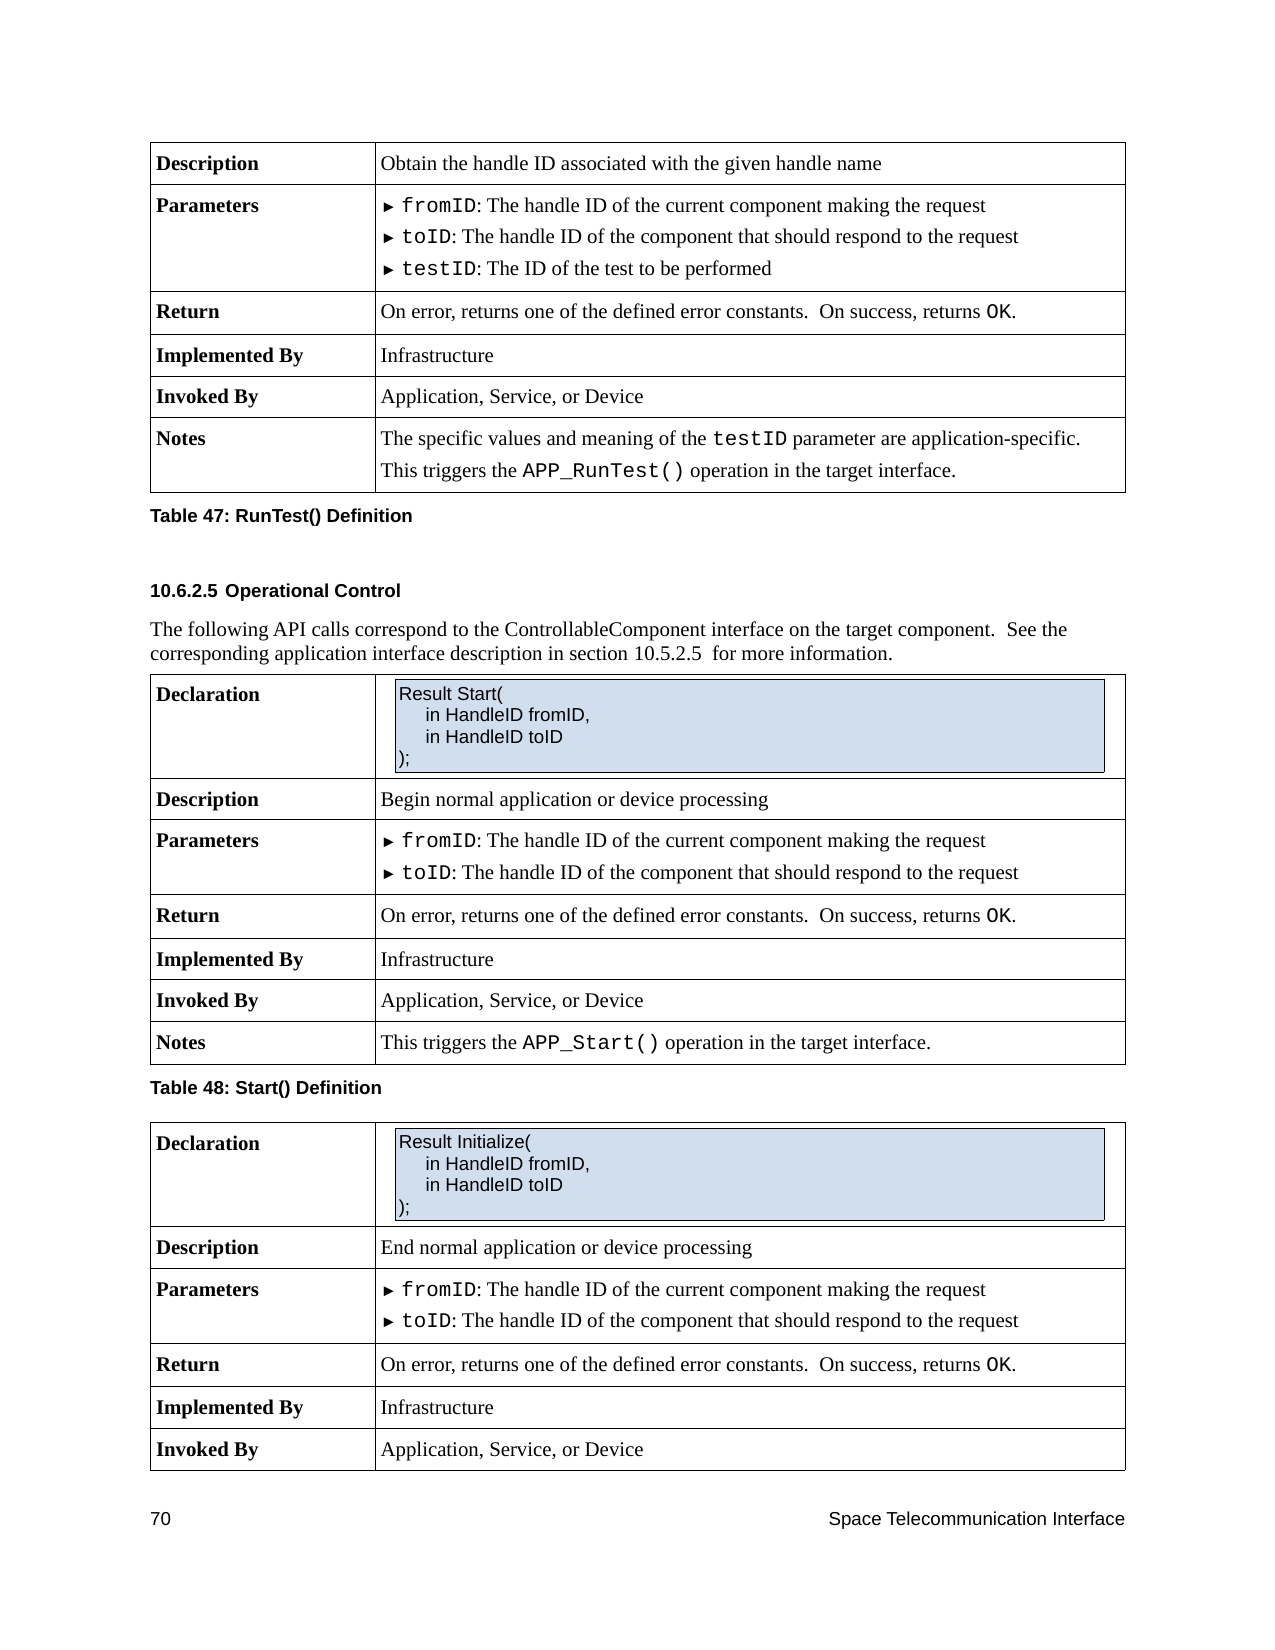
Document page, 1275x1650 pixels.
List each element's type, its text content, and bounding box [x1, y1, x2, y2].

table_cell On error, returns one of the defined error constants. On success, returns OK. [376, 292, 1125, 334]
text The following API calls correspond to the ControllableComponent interface on the target component. See the corresponding application interface description in section 10.5.2.5 for more information. [150, 616, 1125, 664]
table_cell fromID: The handle ID of the current component making the request toID: The handle ID of the component that should respond to the request [376, 1269, 1125, 1343]
table_cell Notes [151, 1022, 375, 1064]
table_cell fromID: The handle ID of the current component making the request toID: The handle ID of the component that should respond to the request testID: The ID of the test to be performed [376, 185, 1125, 291]
table_cell Parameters [151, 1269, 375, 1343]
table_header Result Start( in HandleID fromID, in HandleID toID ); [376, 675, 1125, 778]
table_cell Invoked By [151, 980, 375, 1021]
table_cell Application, Service, or Device [376, 377, 1125, 417]
subtitle Operational Control [150, 580, 1125, 601]
table_cell Implemented By [151, 1387, 375, 1428]
table_cell Invoked By [151, 377, 375, 417]
text Table 48: Start() Definition [150, 1076, 1125, 1098]
table_cell End normal application or device processing [376, 1227, 1125, 1268]
table_cell Infrastructure [376, 939, 1125, 979]
table_cell Invoked By [151, 1429, 375, 1469]
text Table 47: RunTest() Definition [150, 504, 1125, 526]
table_header Declaration [151, 675, 375, 778]
table_cell Notes [151, 418, 375, 492]
table_header Declaration [151, 1123, 375, 1226]
table_cell fromID: The handle ID of the current component making the request toID: The handle ID of the component that should respond to the request [376, 820, 1125, 894]
table_cell On error, returns one of the defined error constants. On success, returns OK. [376, 1344, 1125, 1386]
table_cell Obtain the handle ID associated with the given handle name [376, 143, 1125, 184]
table_cell Description [151, 1227, 375, 1268]
table_cell Parameters [151, 820, 375, 894]
table_cell Return [151, 292, 375, 334]
table_cell Application, Service, or Device [376, 1429, 1125, 1469]
table_cell Return [151, 895, 375, 938]
table_cell Description [151, 779, 375, 819]
table_header Result Initialize( in HandleID fromID, in HandleID toID ); [376, 1123, 1125, 1226]
table_cell On error, returns one of the defined error constants. On success, returns OK. [376, 895, 1125, 938]
table_cell Infrastructure [376, 1387, 1125, 1428]
table_cell Infrastructure [376, 335, 1125, 376]
table_cell The specific values and meaning of the testID parameter are application-specific. This triggers the APP_RunTest() operation in the target interface. [376, 418, 1125, 492]
table_cell Parameters [151, 185, 375, 291]
table_cell Implemented By [151, 939, 375, 979]
table_cell This triggers the APP_Start() operation in the target interface. [376, 1022, 1125, 1064]
table_cell Begin normal application or device processing [376, 779, 1125, 819]
table_cell Description [151, 143, 375, 184]
table_cell Application, Service, or Device [376, 980, 1125, 1021]
table_cell Return [151, 1344, 375, 1386]
table_cell Implemented By [151, 335, 375, 376]
